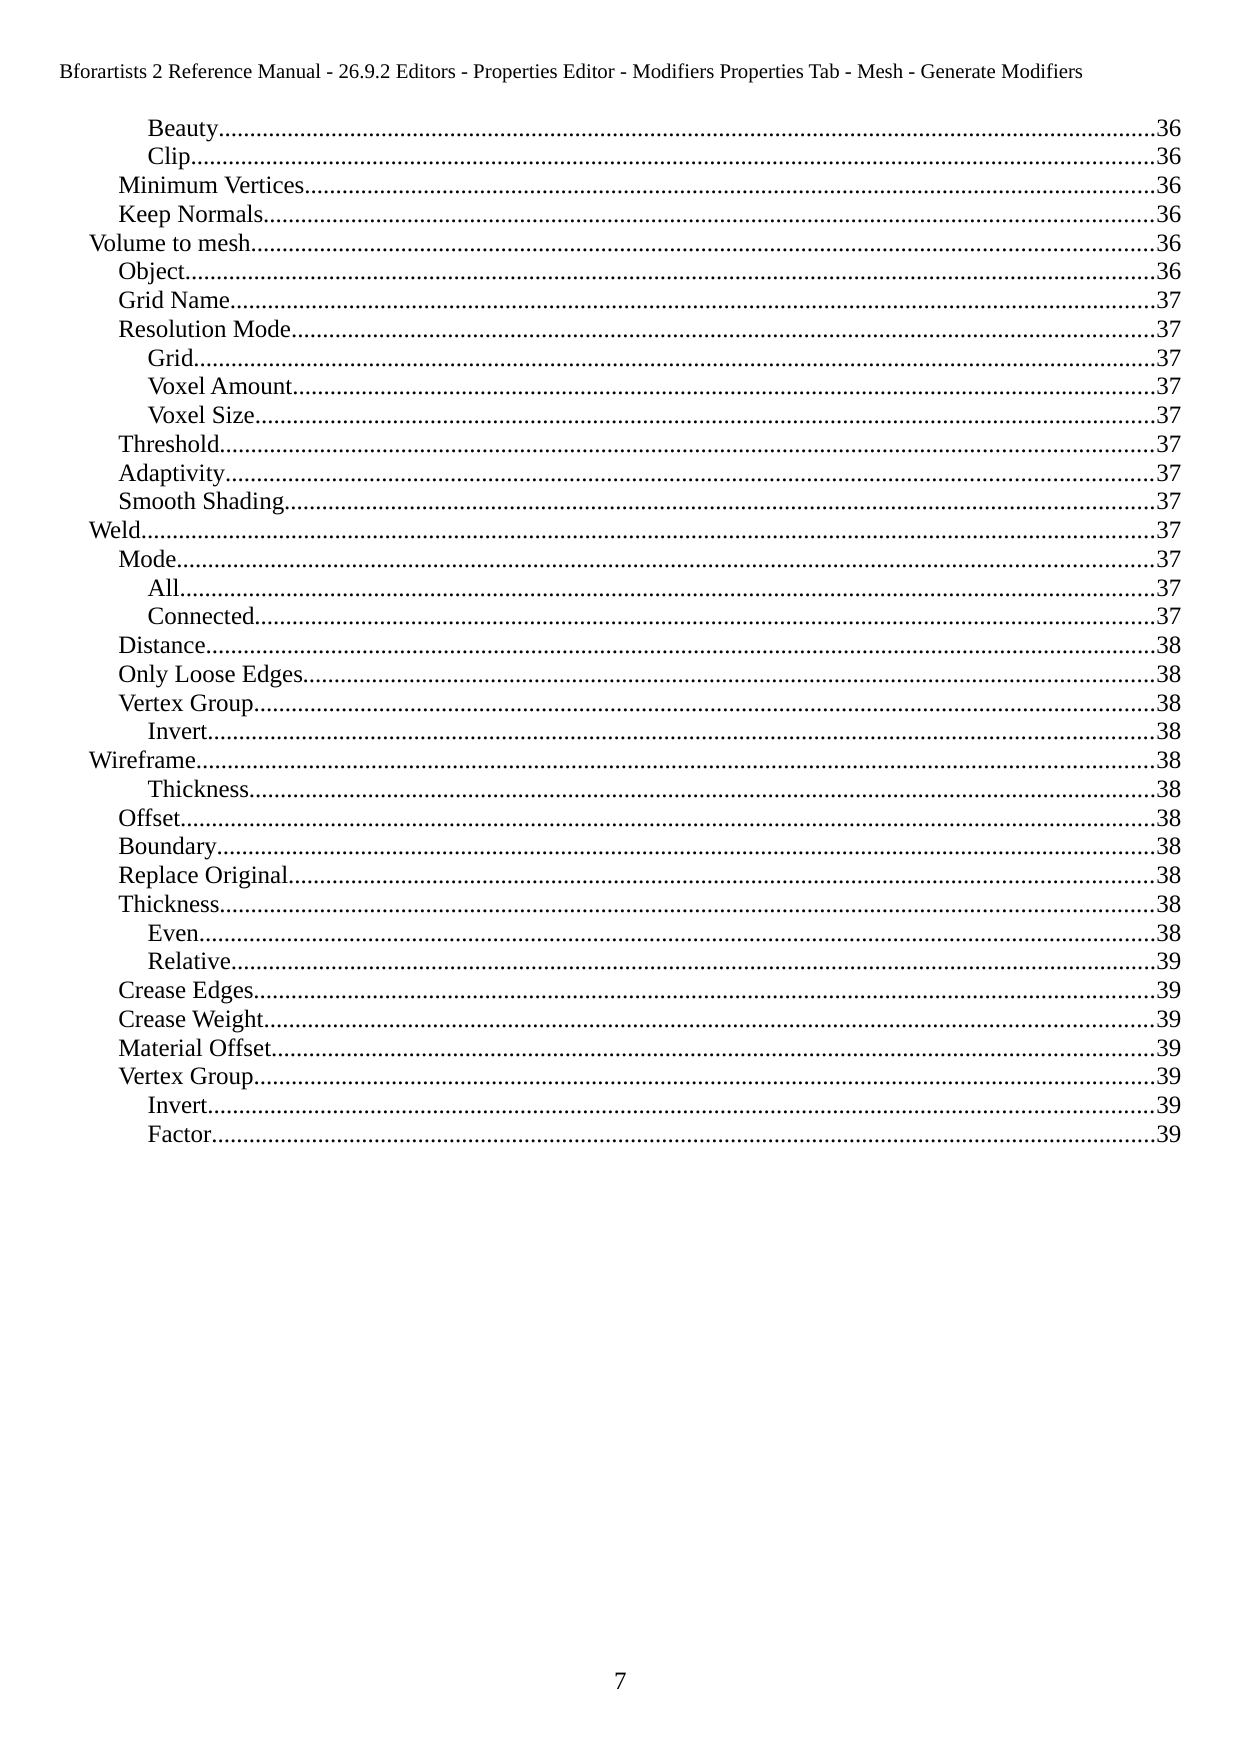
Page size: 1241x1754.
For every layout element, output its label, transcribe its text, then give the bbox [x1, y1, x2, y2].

text Replace Original 38 [118, 860, 1181, 889]
text Voxel Size 37 [147, 400, 1181, 429]
text Relative 39 [147, 946, 1181, 975]
text Vertex Group 39 [118, 1061, 1181, 1090]
text Factor 39 [147, 1119, 1181, 1148]
text Boundary 38 [118, 831, 1181, 860]
text Distance 38 [118, 630, 1181, 659]
text Threshold 37 [118, 429, 1181, 458]
text Grid 37 [147, 343, 1181, 371]
text Vertex Group 38 [118, 688, 1181, 716]
text Thickness 38 [118, 889, 1181, 918]
text Only Loose Edges 38 [118, 659, 1181, 688]
text Smooth Shading 37 [118, 486, 1181, 515]
text Invert 39 [147, 1090, 1181, 1119]
text Crease Weight 39 [118, 1004, 1181, 1033]
text Grid Name 37 [118, 285, 1181, 314]
text Invert 38 [147, 716, 1181, 745]
text Connected 37 [147, 601, 1181, 630]
text Object 36 [118, 256, 1181, 285]
text Adaptivity 37 [118, 458, 1181, 486]
text Thickness 38 [147, 774, 1181, 803]
text Weld 37 [88, 515, 1181, 544]
text Offset 38 [118, 803, 1181, 831]
text Crease Edges 39 [118, 975, 1181, 1004]
text Keep Normals 36 [118, 199, 1181, 228]
text Voxel Amount 37 [147, 371, 1181, 400]
text Minimum Vertices 36 [118, 170, 1181, 199]
text Volume to mesh 36 [88, 228, 1181, 256]
text Clip 36 [147, 141, 1181, 170]
text Mode 37 [118, 544, 1181, 573]
text All 37 [147, 573, 1181, 601]
text Resolution Mode 37 [118, 314, 1181, 343]
text Material Offset 39 [118, 1033, 1181, 1061]
text Wireframe 38 [88, 745, 1181, 774]
text Beauty 36 [147, 113, 1181, 141]
text Even 38 [147, 918, 1181, 946]
